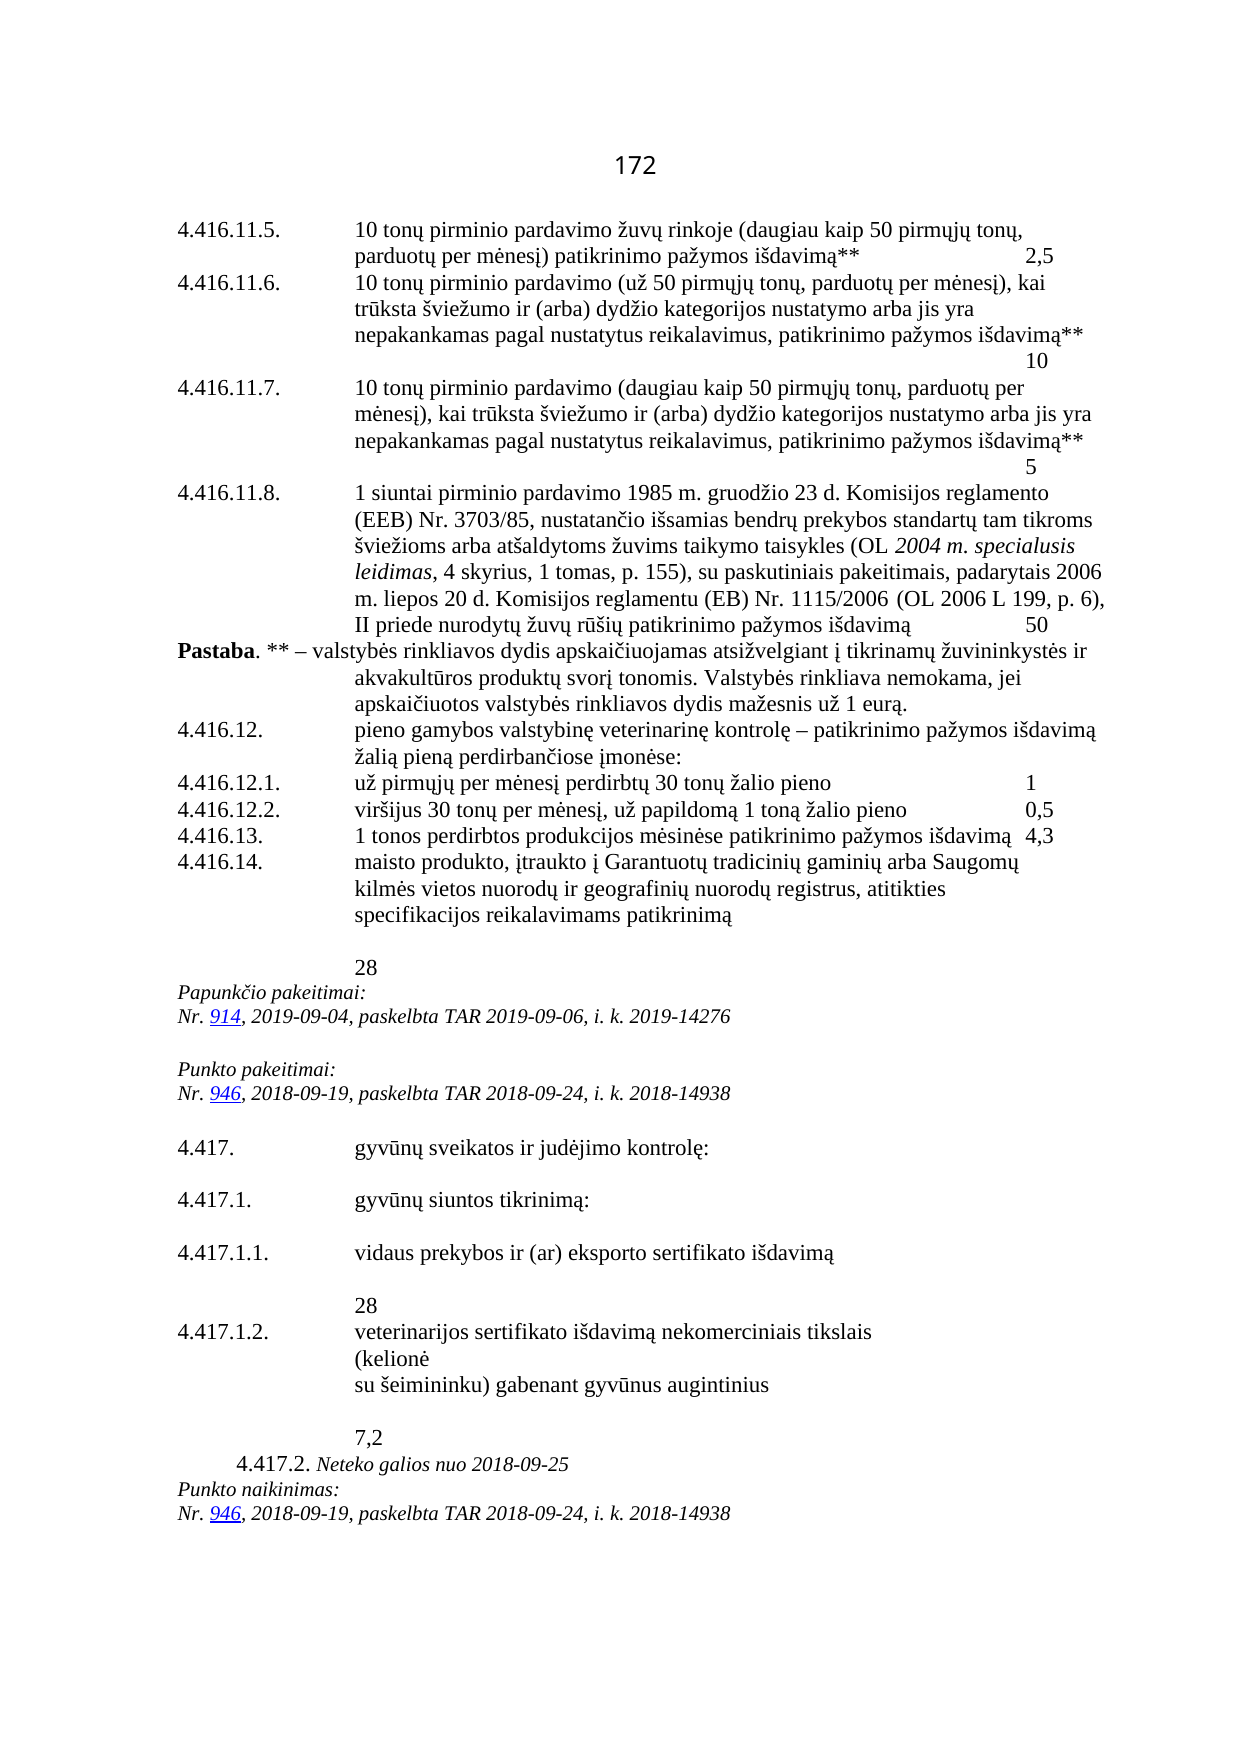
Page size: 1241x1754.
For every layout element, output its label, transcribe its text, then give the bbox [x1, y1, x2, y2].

text 4.417.1.1. vidaus prekybos ir (ar) eksporto sertifikato išdavimą 28 [177, 1239, 945, 1318]
text 4.417. gyvūnų sveikatos ir judėjimo kontrolę: [177, 1134, 945, 1187]
text Nr. 914, 2019-09-04, paskelbta TAR 2019-09-06, i. k. 2019-14276 [177, 1004, 1093, 1028]
text Pastaba. ** – valstybės rinkliavos dydis apskaičiuojamas atsižvelgiant į tikrinamų žuvininkystės ir akvakultūros produktų svorį tonomis. Valstybės rinkliava nemokama, jei apskaičiuotos valstybės rinkliavos dydis mažesnis už 1 eurą. [177, 637, 1107, 717]
text 4.416.12. pieno gamybos valstybinę veterinarinę kontrolę – patikrinimo pažymos išdavimą žalią pieną perdirbančiose įmonėse: [177, 717, 1107, 769]
text Punkto naikinimas: [177, 1476, 1093, 1501]
text 4.416.12.2. viršijus 30 tonų per mėnesį, už papildomą 1 toną žalio pieno 0,5 [177, 796, 1107, 822]
text 4.416.14. maisto produkto, įtraukto į Garantuotų tradicinių gaminių arba Saugomų kilmės vietos nuorodų ir geografinių nuorodų registrus, atitikties specifikacijos reikalavimams patikrinimą 28 [177, 848, 1034, 980]
text 4.416.12.1. už pirmųjų per mėnesį perdirbtų 30 tonų žalio pieno 1 [177, 769, 1107, 796]
text Nr. 946, 2018-09-19, paskelbta TAR 2018-09-24, i. k. 2018-14938 [177, 1081, 1093, 1105]
text 4.416.11.7. 10 tonų pirminio pardavimo (daugiau kaip 50 pirmųjų tonų, parduotų per mėnesį), kai trūksta šviežumo ir (arba) dydžio kategorijos nustatymo arba jis yra nepakankamas pagal nustatytus reikalavimus, patikrinimo pažymos išdavimą** 5 [177, 374, 1107, 479]
text Punkto pakeitimai: [177, 1057, 1093, 1081]
text Papunkčio pakeitimai: [177, 980, 1093, 1004]
text 4.416.13. 1 tonos perdirbtos produkcijos mėsinėse patikrinimo pažymos išdavimą 4,3 [177, 822, 1107, 848]
text 4.416.11.5. 10 tonų pirminio pardavimo žuvų rinkoje (daugiau kaip 50 pirmųjų tonų, parduotų per mėnesį) patikrinimo pažymos išdavimą** 2,5 [177, 216, 1107, 268]
text 4.417.2. Neteko galios nuo 2018-09-25 [177, 1450, 1093, 1476]
text 4.416.11.8. 1 siuntai pirminio pardavimo 1985 m. gruodžio 23 d. Komisijos reglamento (EEB) Nr. 3703/85, nustatančio išsamias bendrų prekybos standartų tam tikroms šviežioms arba atšaldytoms žuvims taikymo taisykles (OL 2004 m. specialusis leidimas, 4 skyrius, 1 tomas, p. 155), su paskutiniais pakeitimais, padarytais 2006 m. liepos 20 d. Komisijos reglamentu (EB) Nr. 1115/2006 (OL 2006 L 199, p. 6), II priede nurodytų žuvų rūšių patikrinimo pažymos išdavimą 50 [177, 479, 1107, 637]
text Nr. 946, 2018-09-19, paskelbta TAR 2018-09-24, i. k. 2018-14938 [177, 1501, 1093, 1524]
text 4.417.1. gyvūnų siuntos tikrinimą: [177, 1187, 945, 1239]
text 4.416.11.6. 10 tonų pirminio pardavimo (už 50 pirmųjų tonų, parduotų per mėnesį), kai trūksta šviežumo ir (arba) dydžio kategorijos nustatymo arba jis yra nepakankamas pagal nustatytus reikalavimus, patikrinimo pažymos išdavimą** 10 [177, 268, 1107, 374]
text su šeimininku) gabenant gyvūnus augintinius 7,2 [354, 1371, 945, 1450]
text 4.417.1.2. veterinarijos sertifikato išdavimą nekomerciniais tikslais (kelionė [177, 1318, 945, 1371]
